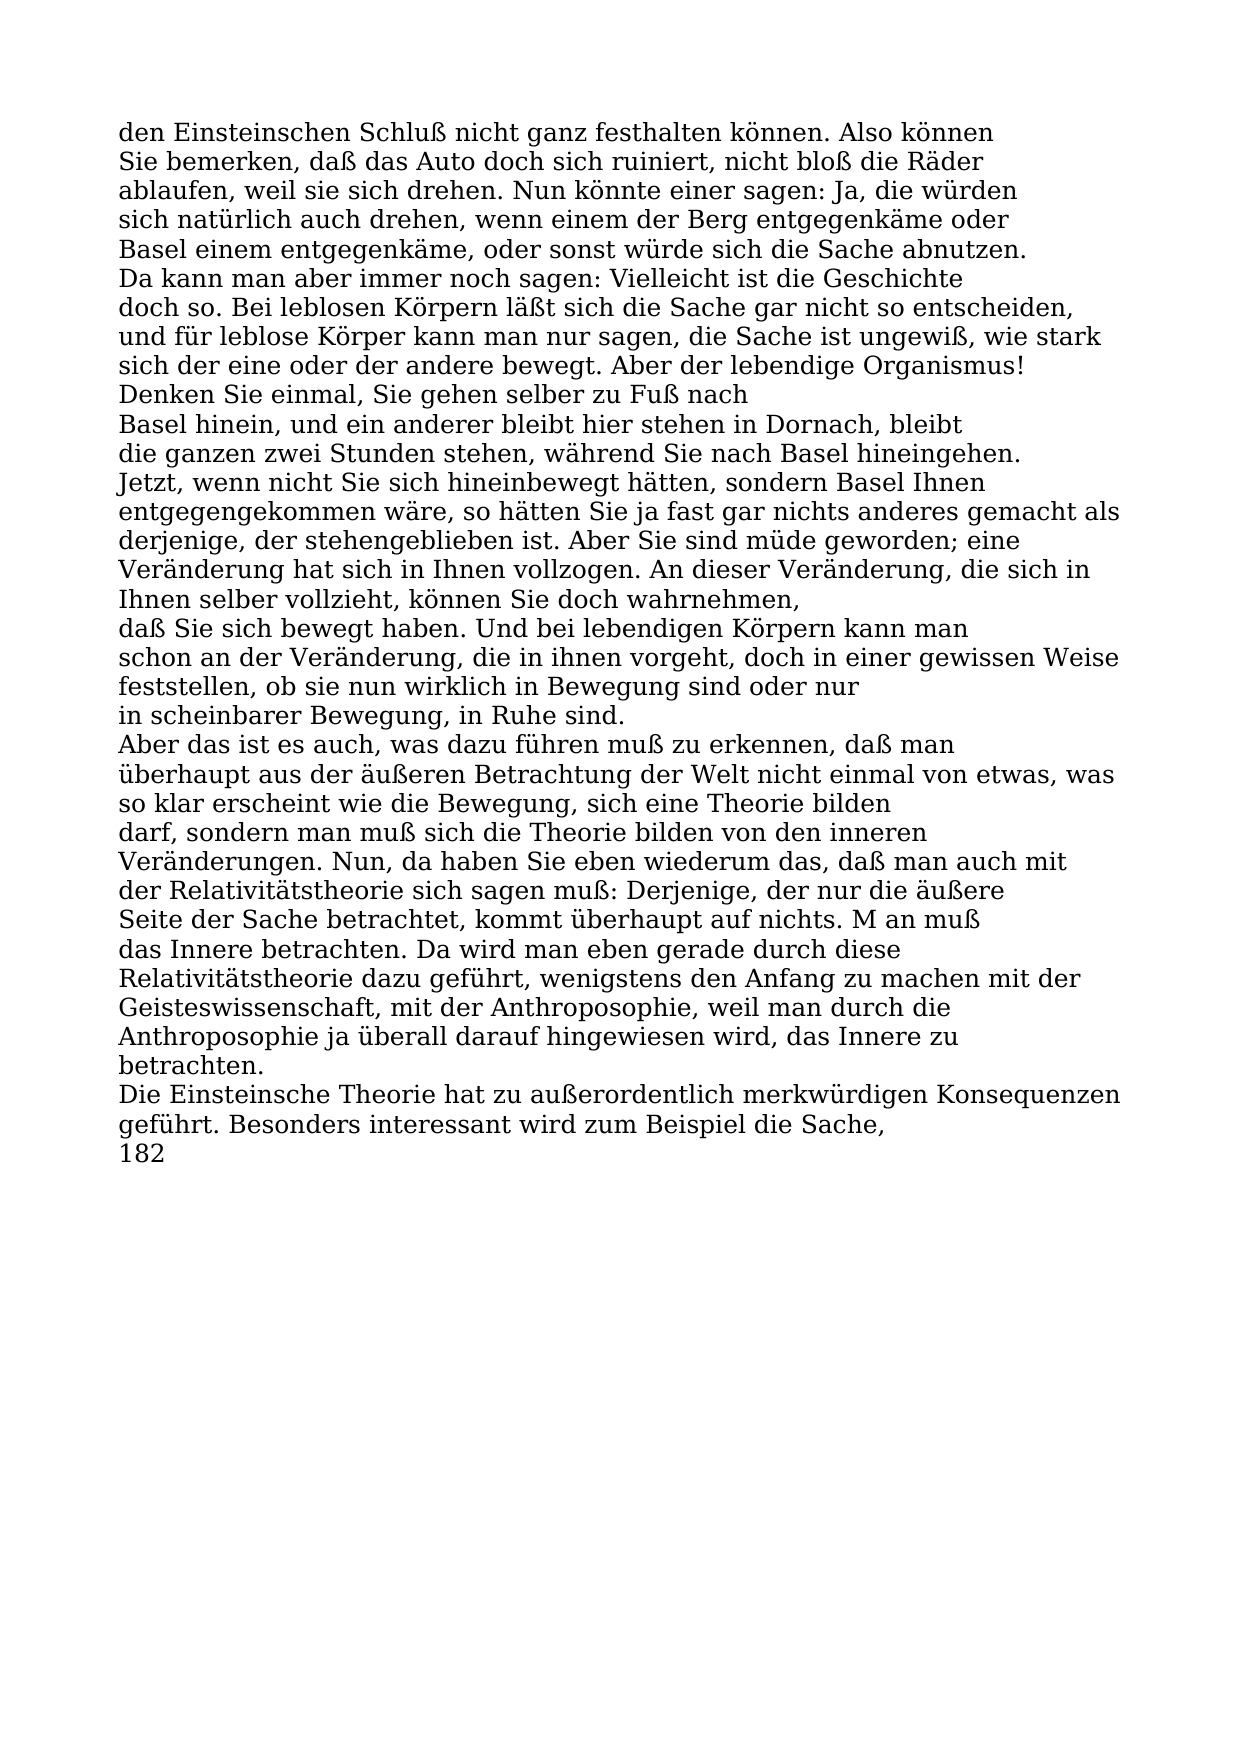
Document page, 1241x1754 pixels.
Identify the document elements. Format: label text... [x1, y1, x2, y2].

text doch so. Bei leblosen Körpern läßt sich die Sache gar nicht so entscheiden, und für leblose Körper kann man nur sagen, die Sache ist ungewiß, wie stark sich der eine oder der andere bewegt. Aber der lebendige Organismus! Denken Sie einmal, Sie gehen selber zu Fuß nach [118, 293, 1122, 410]
text 182 [118, 1139, 1122, 1168]
text sich natürlich auch drehen, wenn einem der Berg entgegenkäme oder [118, 206, 1122, 235]
text Basel einem entgegenkäme, oder sonst würde sich die Sache abnutzen. [118, 235, 1122, 264]
text ablaufen, weil sie sich drehen. Nun könnte einer sagen: Ja, die würden [118, 176, 1122, 206]
text Seite der Sache betrachtet, kommt überhaupt auf nichts. M an muß [118, 906, 1122, 935]
text schon an der Veränderung, die in ihnen vorgeht, doch in einer gewissen Weise feststellen, ob sie nun wirklich in Bewegung sind oder nur [118, 643, 1122, 701]
text entgegengekommen wäre, so hätten Sie ja fast gar nichts anderes gemacht als derjenige, der stehengeblieben ist. Aber Sie sind müde geworden; eine Veränderung hat sich in Ihnen vollzogen. An dieser Veränderung, die sich in Ihnen selber vollzieht, können Sie doch wahrnehmen, [118, 497, 1122, 614]
text darf, sondern man muß sich die Theorie bilden von den inneren Veränderungen. Nun, da haben Sie eben wiederum das, daß man auch mit [118, 818, 1122, 876]
text Sie bemerken, daß das Auto doch sich ruiniert, nicht bloß die Räder [118, 147, 1122, 176]
text das Innere betrachten. Da wird man eben gerade durch diese Relativitätstheorie dazu geführt, wenigstens den Anfang zu machen mit der [118, 935, 1122, 993]
text den Einsteinschen Schluß nicht ganz festhalten können. Also können [118, 118, 1122, 147]
text Aber das ist es auch, was dazu führen muß zu erkennen, daß man [118, 731, 1122, 760]
text überhaupt aus der äußeren Betrachtung der Welt nicht einmal von etwas, was so klar erscheint wie die Bewegung, sich eine Theorie bilden [118, 760, 1122, 818]
text Die Einsteinsche Theorie hat zu außerordentlich merkwürdigen Konsequenzen geführt. Besonders interessant wird zum Beispiel die Sache, [118, 1081, 1122, 1139]
text Basel hinein, und ein anderer bleibt hier stehen in Dornach, bleibt [118, 410, 1122, 439]
text Da kann man aber immer noch sagen: Vielleicht ist die Geschichte [118, 264, 1122, 293]
text Anthroposophie ja überall darauf hingewiesen wird, das Innere zu [118, 1022, 1122, 1051]
text Geisteswissenschaft, mit der Anthroposophie, weil man durch die [118, 993, 1122, 1022]
text der Relativitätstheorie sich sagen muß: Derjenige, der nur die äußere [118, 876, 1122, 906]
text betrachten. [118, 1051, 1122, 1081]
text in scheinbarer Bewegung, in Ruhe sind. [118, 701, 1122, 731]
text die ganzen zwei Stunden stehen, während Sie nach Basel hineingehen. [118, 439, 1122, 468]
text daß Sie sich bewegt haben. Und bei lebendigen Körpern kann man [118, 614, 1122, 643]
text Jetzt, wenn nicht Sie sich hineinbewegt hätten, sondern Basel Ihnen [118, 468, 1122, 497]
